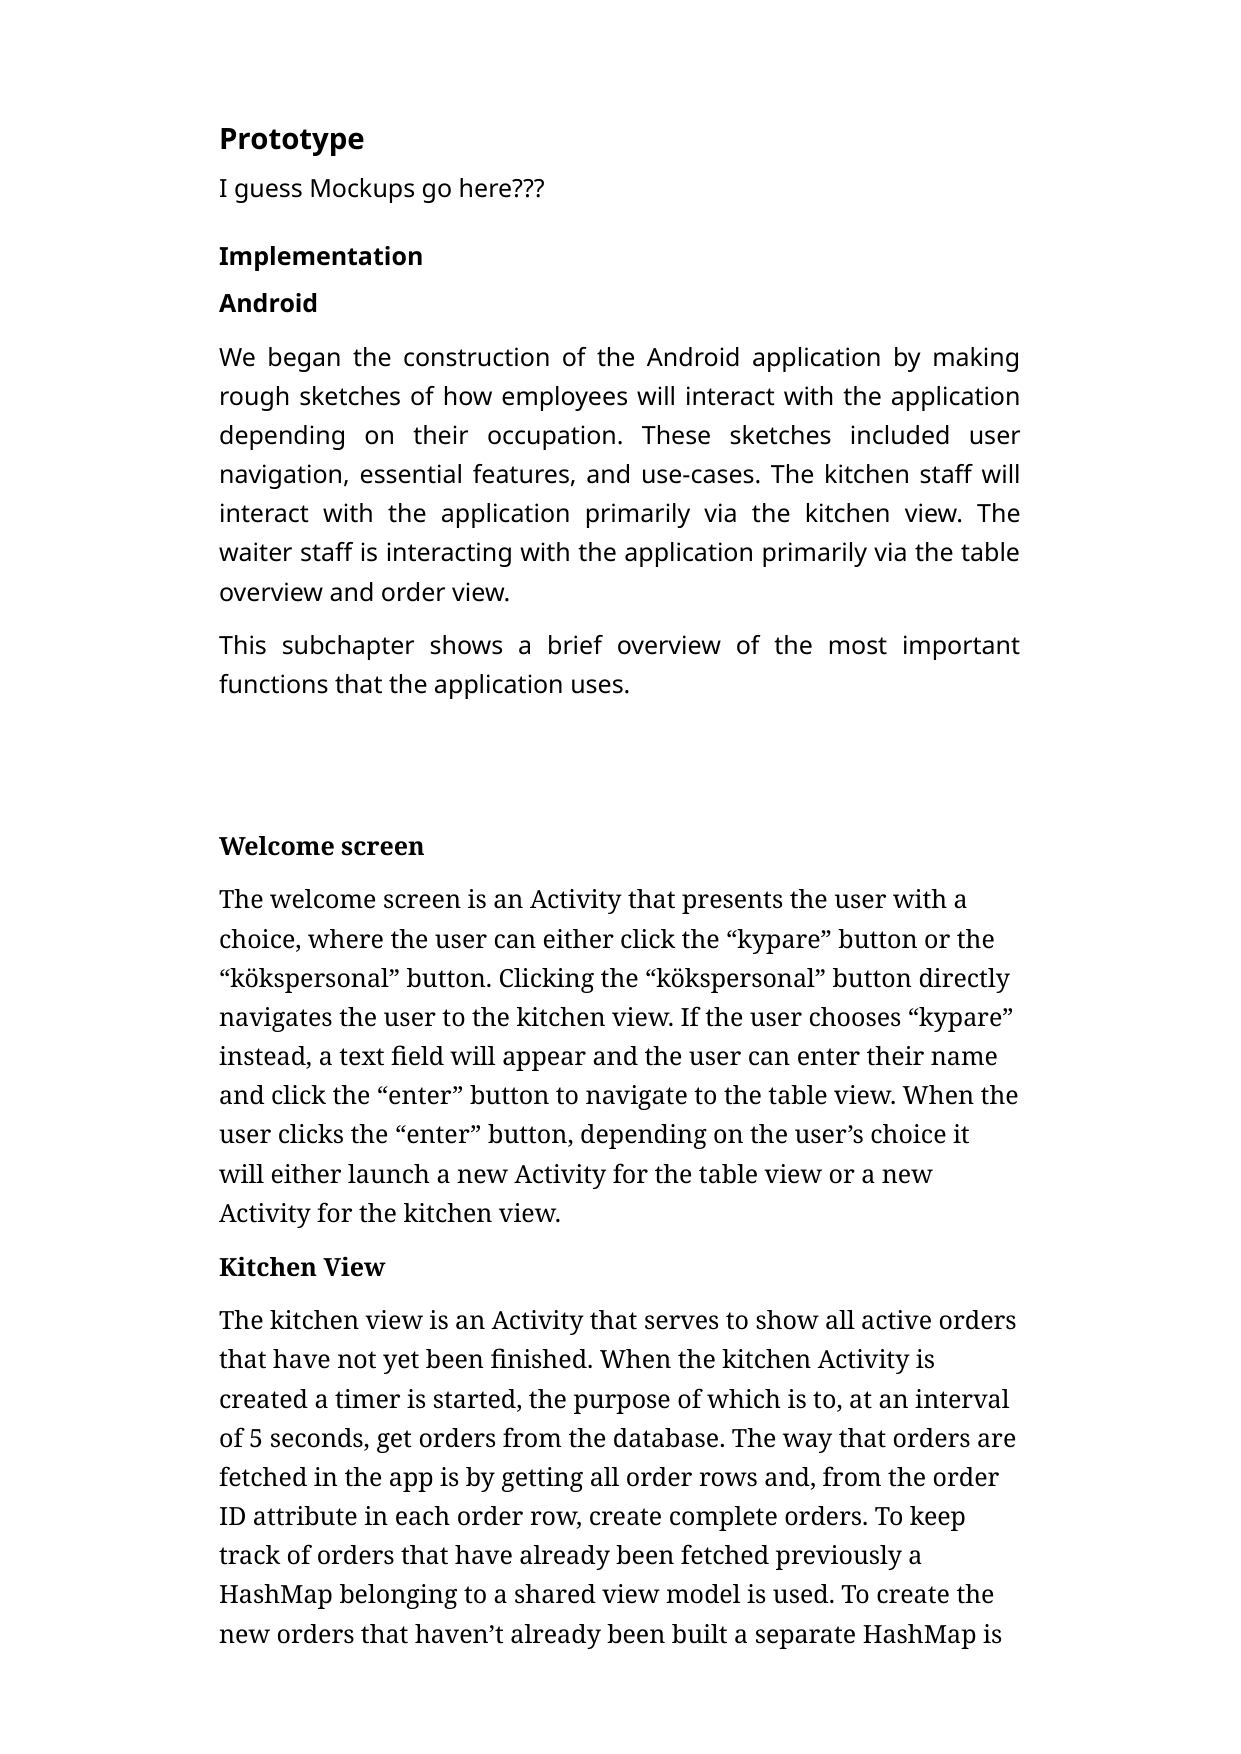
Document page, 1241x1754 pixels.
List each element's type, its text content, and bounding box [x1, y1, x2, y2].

subtitle Implementation [219, 239, 1022, 273]
text Android [219, 286, 1022, 319]
text Welcome screen [219, 828, 1022, 862]
text The kitchen view is an Activity that serves to show all active orders that have not yet been finished. When the kitchen Activity is created a timer is started, the purpose of which is to, at an interval of 5 seconds, get orders from the database. The way that orders are fetched in the app is by getting all order rows and, from the order ID attribute in each order row, create complete orders. To keep track of orders that have already been fetched previously a HashMap belonging to a shared view model is used. To create the new orders that haven’t already been built a separate HashMap is [219, 1303, 1022, 1650]
text We began the construction of the Android application by making rough sketches of how employees will interact with the application depending on their occupation. These sketches included user navigation, essential features, and use-cases. The kitchen staff will interact with the application primarily via the kitchen view. The waiter staff is interacting with the application primarily via the table overview and order view. [219, 339, 1022, 608]
subtitle Prototype [219, 118, 1022, 158]
text The welcome screen is an Activity that presents the user with a choice, where the user can either click the “kypare” button or the “kökspersonal” button. Clicking the “kökspersonal” button directly navigates the user to the kitchen view. If the user chooses “kypare” instead, a text field will appear and the user can enter their name and click the “enter” button to navigate to the table view. When the user clicks the “enter” button, depending on the user’s choice it will either launch a new Activity for the table view or a new Activity for the kitchen view. [219, 882, 1022, 1229]
text This subchapter shows a brief overview of the most important functions that the application uses. [219, 628, 1022, 701]
text Kitchen View [219, 1249, 1022, 1283]
text I guess Mockups go here??? [219, 171, 1022, 205]
